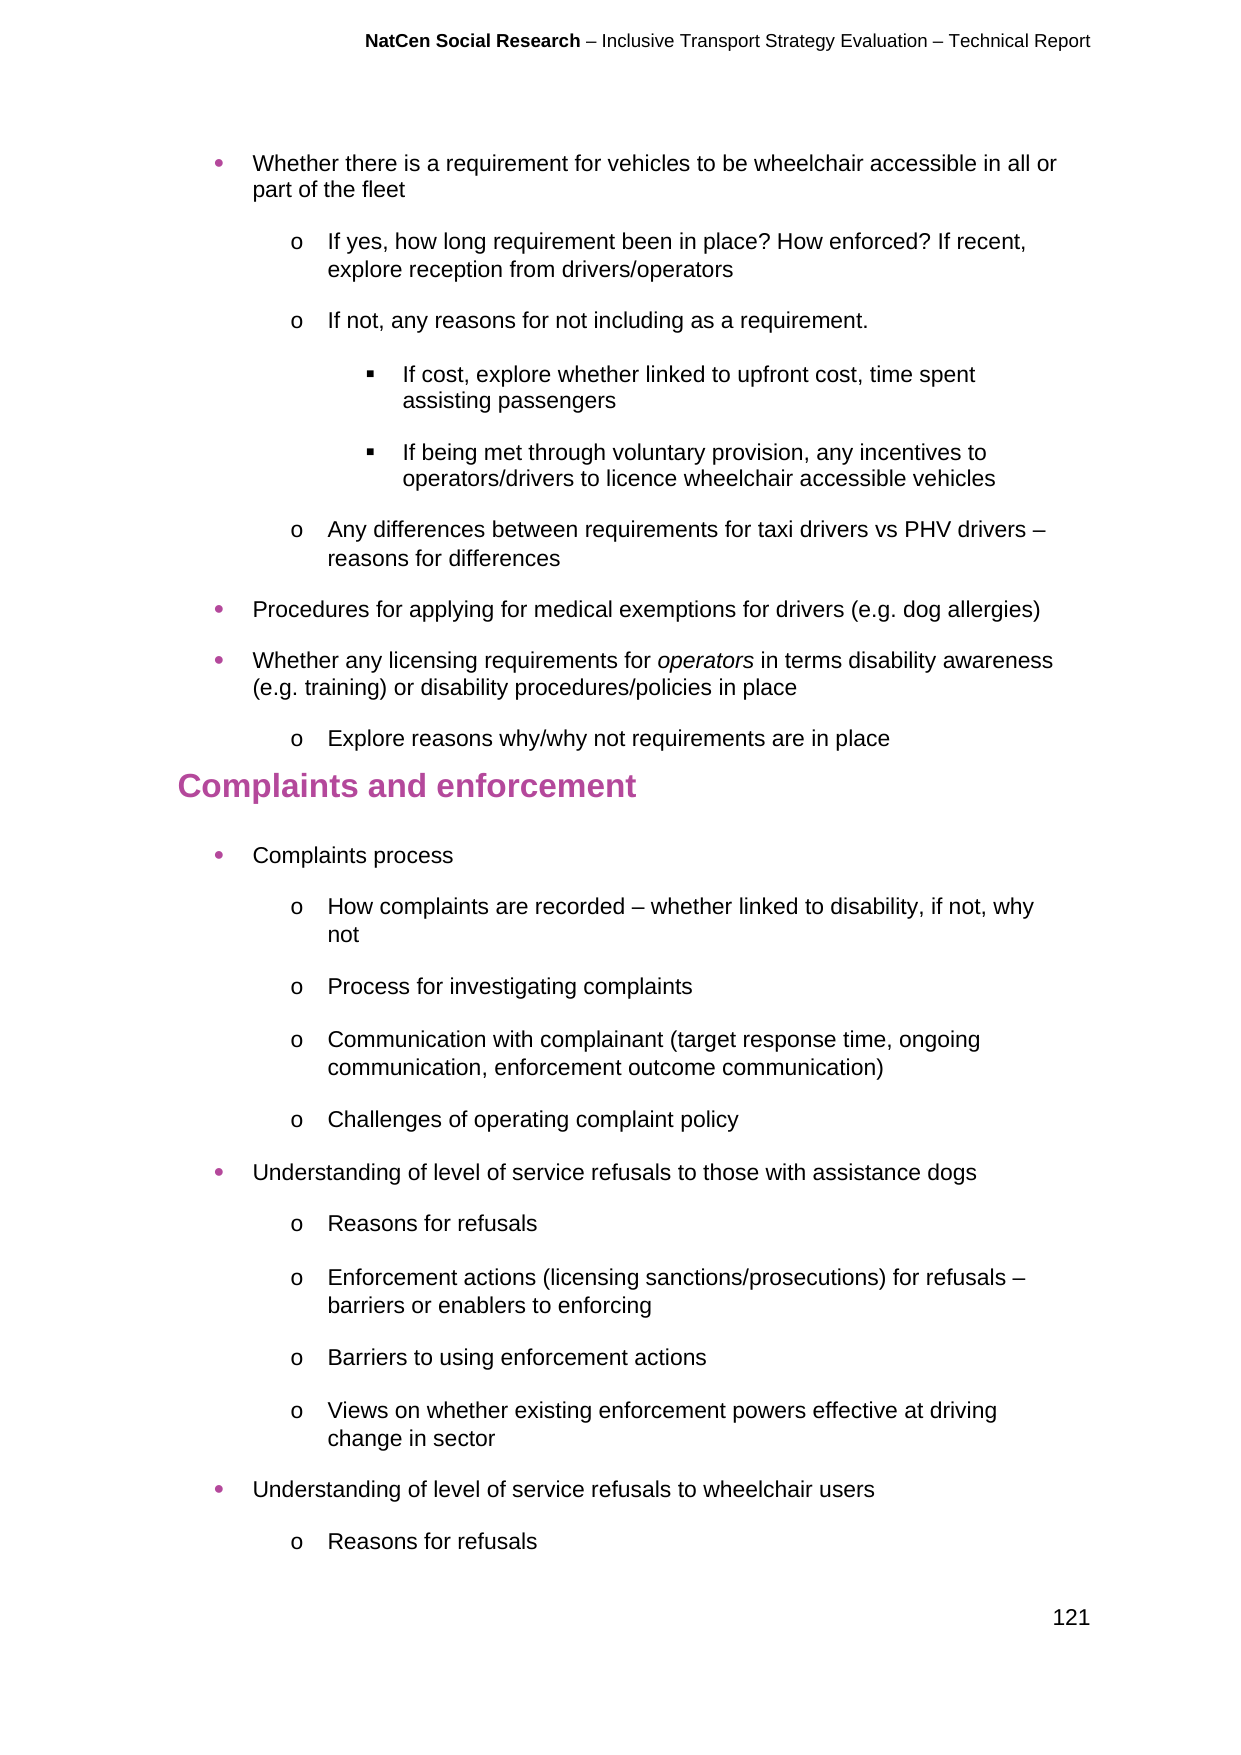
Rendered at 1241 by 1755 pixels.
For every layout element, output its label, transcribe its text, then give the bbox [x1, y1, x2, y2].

list How complaints are recorded – whether linked to disability, if not, why not [290, 893, 1063, 948]
list Whether any licensing requirements for operators in terms disability awareness (e.g. training) or disability procedures/policies in place [215, 647, 1063, 700]
subtitle Complaints and enforcement [177, 766, 1063, 804]
list Reasons for refusals [290, 1210, 1063, 1239]
list Procedures for applying for medical exemptions for drivers (e.g. dog allergies) [215, 596, 1063, 622]
list Complaints process [215, 842, 1063, 868]
list Whether there is a requirement for vehicles to be wheelchair accessible in all or part of the fleet [215, 150, 1063, 203]
list Enforcement actions (licensing sanctions/prosecutions) for refusals – barriers or enablers to enforcing [290, 1264, 1063, 1318]
list Communication with complainant (target response time, ongoing communication, enforcement outcome communication) [290, 1026, 1063, 1081]
list Any differences between requirements for taxi drivers vs PHV drivers – reasons for differences [290, 516, 1063, 571]
list Views on whether existing enforcement powers effective at driving change in sector [290, 1397, 1063, 1451]
list If cost, explore whether linked to upfront cost, time spent assisting passengers [365, 361, 1063, 413]
list Challenges of operating complaint policy [290, 1106, 1063, 1134]
list If being met through voluntary provision, any incentives to operators/drivers to licence wheelchair accessible vehicles [365, 438, 1063, 491]
list Explore reasons why/why not requirements are in place [290, 725, 1063, 753]
list Barriers to using enforcement actions [290, 1343, 1063, 1372]
list Understanding of level of service refusals to wheelchair users [215, 1476, 1063, 1503]
list Understanding of level of service refusals to those with assistance dogs [215, 1159, 1063, 1185]
list Reasons for refusals [290, 1528, 1063, 1556]
list If yes, how long requirement been in place? How enforced? If recent, explore reception from drivers/operators [290, 228, 1063, 282]
list If not, any reasons for not including as a requirement. [290, 307, 1063, 336]
list Process for investigating complaints [290, 973, 1063, 1001]
